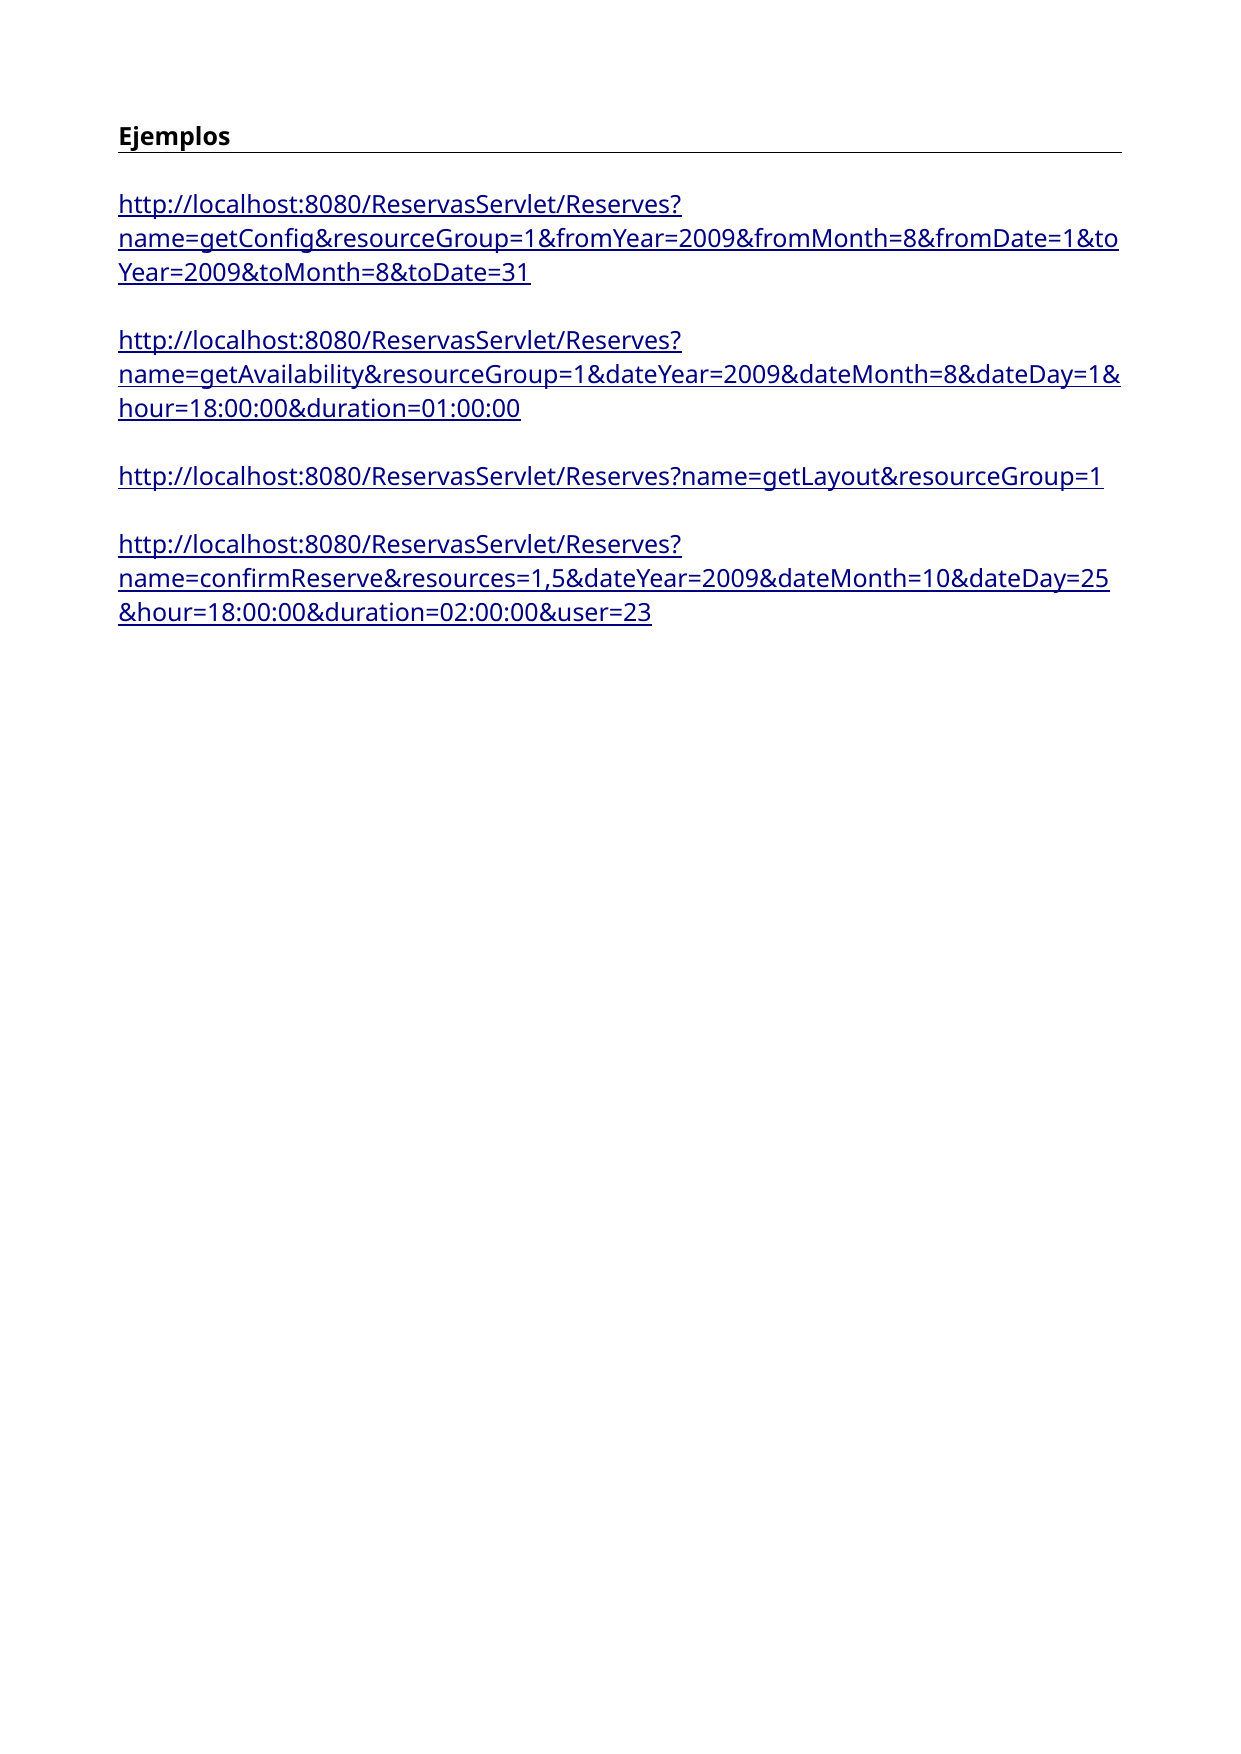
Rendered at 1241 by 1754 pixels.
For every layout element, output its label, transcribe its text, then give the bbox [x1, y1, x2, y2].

text Ejemplos [118, 118, 1122, 152]
text http://localhost:8080/ReservasServlet/Reserves?name=getLayout&resourceGroup=1 [118, 459, 1122, 493]
text http://localhost:8080/ReservasServlet/Reserves?name=getConfig&resourceGroup=1&fromYear=2009&fromMonth=8&fromDate=1&toYear=2009&toMonth=8&toDate=31 [118, 186, 1122, 288]
text http://localhost:8080/ReservasServlet/Reserves?name=confirmReserve&resources=1,5&dateYear=2009&dateMonth=10&dateDay=25&hour=18:00:00&duration=02:00:00&user=23 [118, 527, 1122, 629]
text http://localhost:8080/ReservasServlet/Reserves?name=getAvailability&resourceGroup=1&dateYear=2009&dateMonth=8&dateDay=1&hour=18:00:00&duration=01:00:00 [118, 323, 1122, 425]
